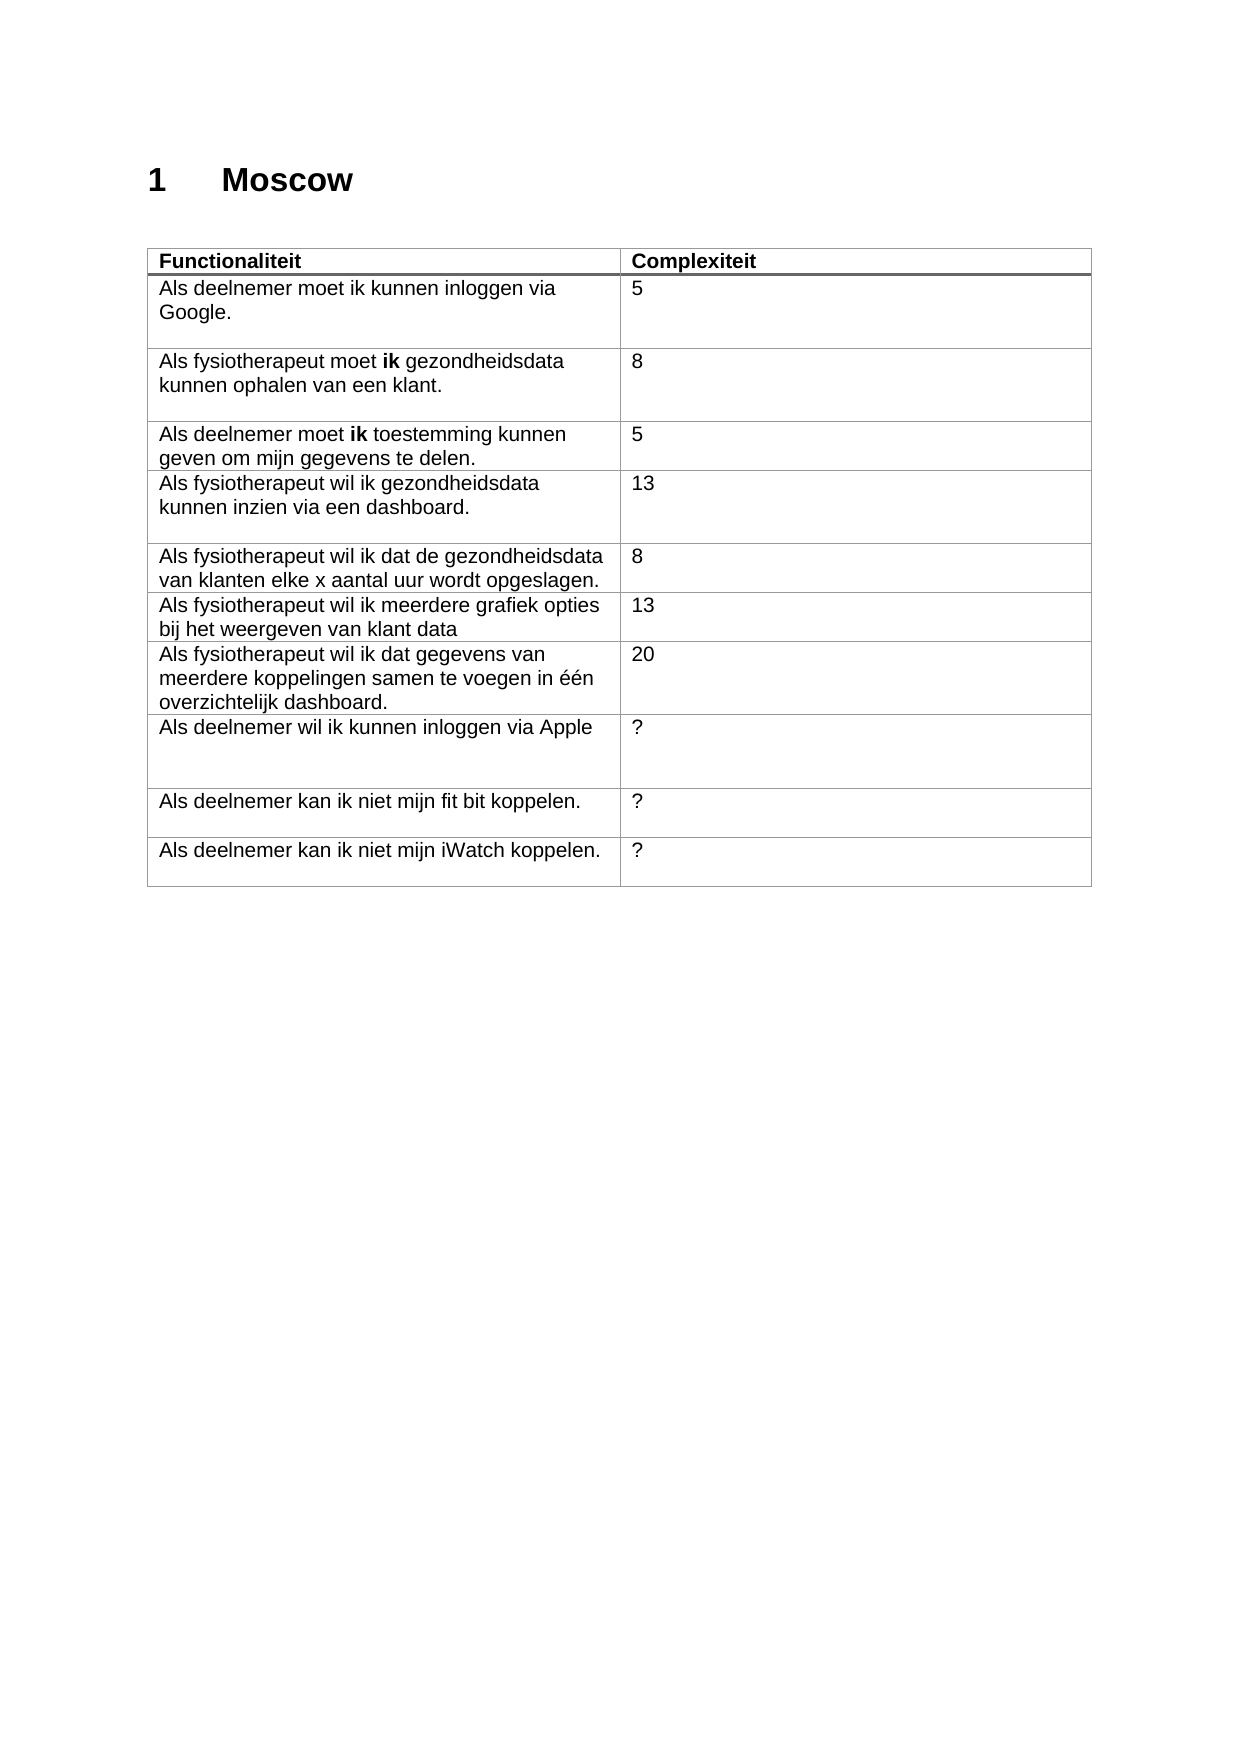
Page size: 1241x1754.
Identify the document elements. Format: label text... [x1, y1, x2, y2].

table_header Functionaliteit [148, 249, 620, 273]
table_cell 8 [621, 349, 1091, 421]
table_cell ? [621, 715, 1091, 788]
table_cell 13 [621, 471, 1091, 543]
table_cell Als fysiotherapeut wil ik dat de gezondheidsdata van klanten elke x aantal uur wordt opgeslagen. [148, 544, 620, 592]
table_cell 13 [621, 593, 1091, 641]
table_cell Als fysiotherapeut moet ik gezondheidsdata kunnen ophalen van een klant. [148, 349, 620, 421]
table_cell Als deelnemer wil ik kunnen inloggen via Apple [148, 715, 620, 788]
table_cell Als fysiotherapeut wil ik dat gegevens van meerdere koppelingen samen te voegen in één overzichtelijk dashboard. [148, 642, 620, 713]
table_cell 8 [621, 544, 1091, 592]
table_header Complexiteit [621, 249, 1091, 273]
table_cell Als fysiotherapeut wil ik meerdere grafiek opties bij het weergeven van klant data [148, 593, 620, 641]
table_cell Als fysiotherapeut wil ik gezondheidsdata kunnen inzien via een dashboard. [148, 471, 620, 543]
table_cell Als deelnemer kan ik niet mijn iWatch koppelen. [148, 838, 620, 886]
table_cell ? [621, 838, 1091, 886]
subtitle Moscow [148, 160, 1093, 198]
table_cell 5 [621, 422, 1091, 470]
table_cell Als deelnemer kan ik niet mijn fit bit koppelen. [148, 789, 620, 837]
table_cell Als deelnemer moet ik toestemming kunnen geven om mijn gegevens te delen. [148, 422, 620, 470]
table_cell ? [621, 789, 1091, 837]
table_cell Als deelnemer moet ik kunnen inloggen via Google. [148, 276, 620, 348]
table_cell 20 [621, 642, 1091, 713]
table_cell 5 [621, 276, 1091, 348]
